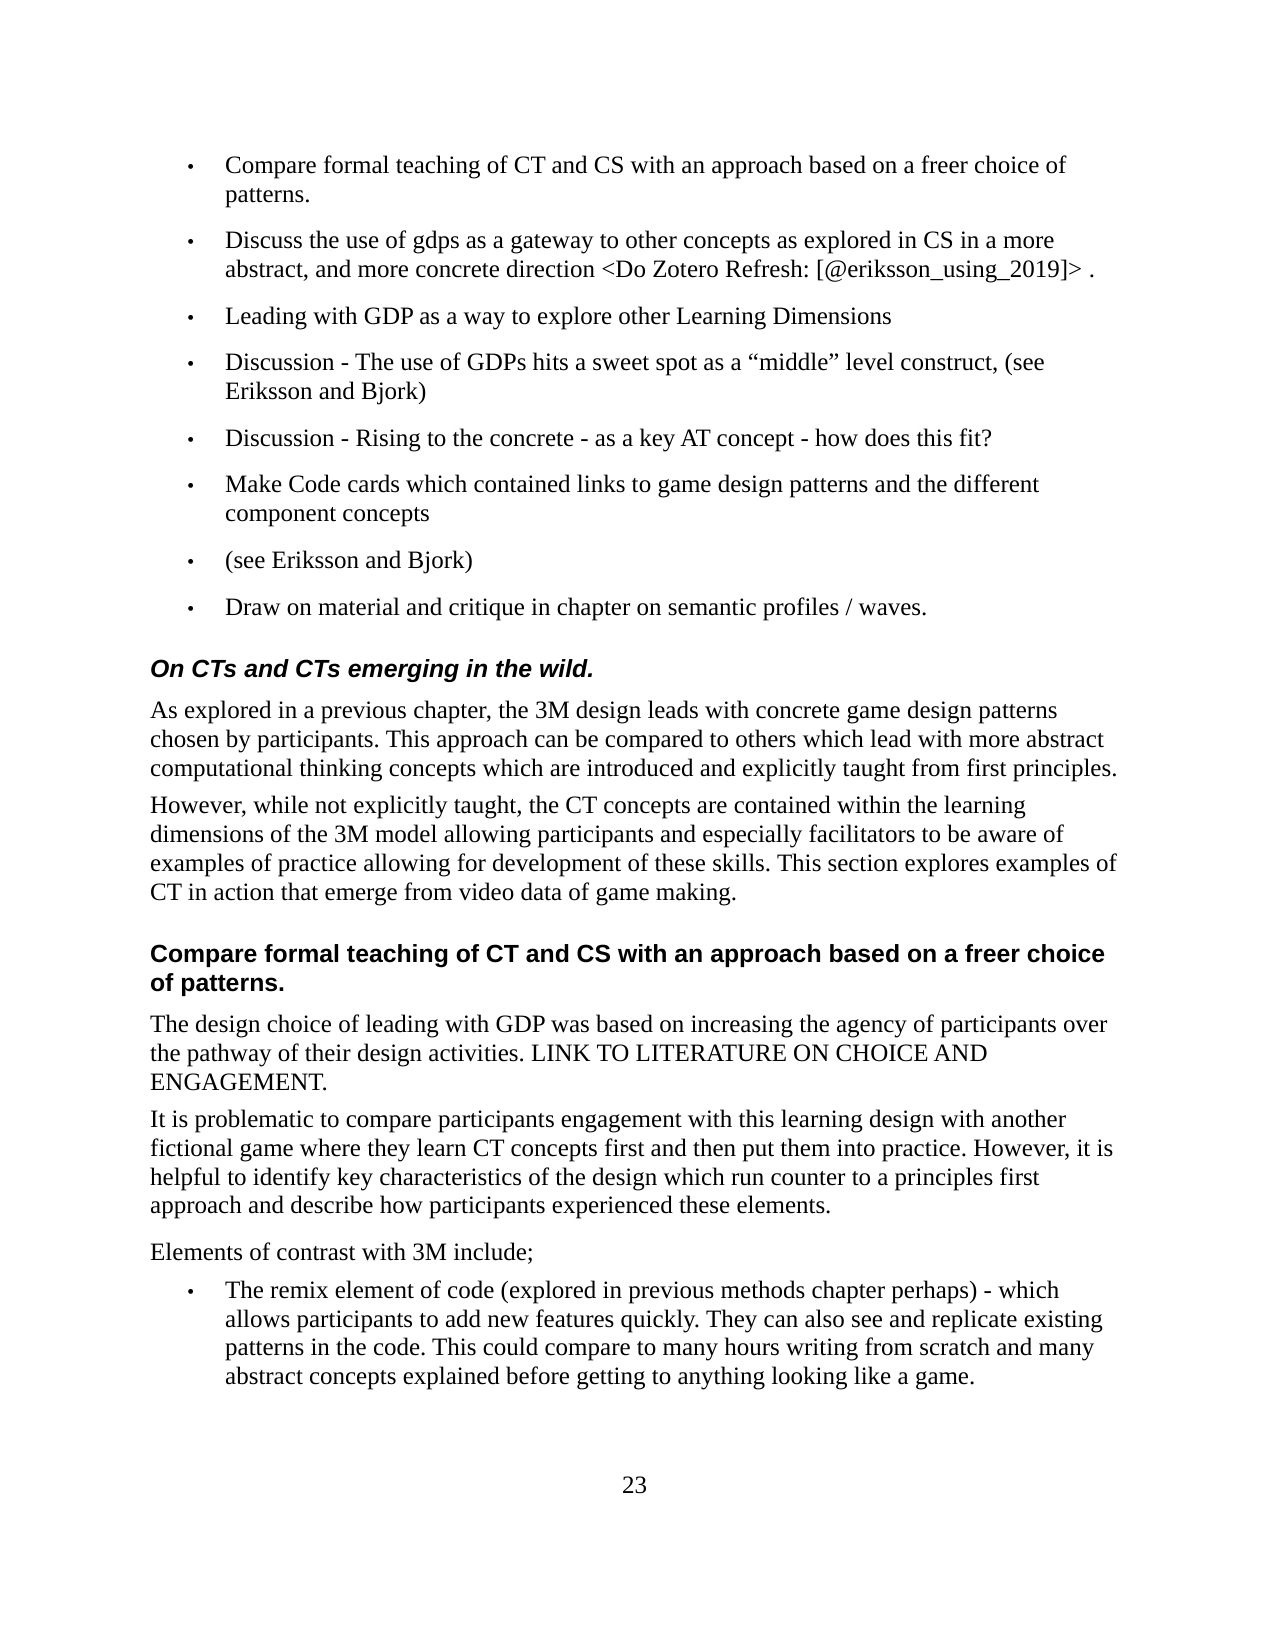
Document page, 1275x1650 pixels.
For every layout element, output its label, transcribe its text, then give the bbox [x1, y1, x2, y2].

text As explored in a previous chapter, the 3M design leads with concrete game design patterns chosen by participants. This approach can be compared to others which lead with more abstract computational thinking concepts which are introduced and explicitly taught from first principles. [150, 695, 1125, 782]
list (see Eriksson and Bjork) [187, 545, 1125, 574]
list Make Code cards which contained links to game design patterns and the different component concepts [187, 469, 1125, 527]
list Compare formal teaching of CT and CS with an approach based on a freer choice of patterns. [187, 150, 1125, 207]
text Elements of contrast with 3M include; [150, 1237, 1125, 1266]
list Discussion - The use of GDPs hits a sweet spot as a “middle” level construct, (see Eriksson and Bjork) [187, 347, 1125, 405]
subtitle Compare formal teaching of CT and CS with an approach based on a freer choice of patterns. [150, 939, 1125, 997]
list Discussion - Rising to the concrete - as a key AT concept - how does this fit? [187, 423, 1125, 452]
list The remix element of code (explored in previous methods chapter perhaps) - which allows participants to add new features quickly. They can also see and replicate existing patterns in the code. This could compare to many hours writing from scratch and many abstract concepts explained before getting to anything looking like a game. [187, 1275, 1125, 1390]
text The design choice of leading with GDP was based on increasing the agency of participants over the pathway of their design activities. LINK TO LITERATURE ON CHOICE AND ENGAGEMENT. [150, 1009, 1125, 1095]
text However, while not explicitly taught, the CT concepts are contained within the learning dimensions of the 3M model allowing participants and especially facilitators to be aware of examples of practice allowing for development of these skills. This section explores examples of CT in action that emerge from video data of game making. [150, 791, 1125, 906]
list Leading with GDP as a way to explore other Learning Dimensions [187, 301, 1125, 329]
list Discuss the use of gdps as a gateway to other concepts as explored in CS in a more abstract, and more concrete direction <Do Zotero Refresh: [@eriksson_using_2019]> . [187, 225, 1125, 283]
subtitle On CTs and CTs emerging in the wild. [150, 654, 1125, 683]
list Draw on material and critique in chapter on semantic profiles / waves. [187, 592, 1125, 620]
text It is problematic to compare participants engagement with this learning design with another fictional game where they learn CT concepts first and then put them into practice. However, it is helpful to identify key characteristics of the design which run counter to a principles first approach and describe how participants experienced these elements. [150, 1104, 1125, 1219]
